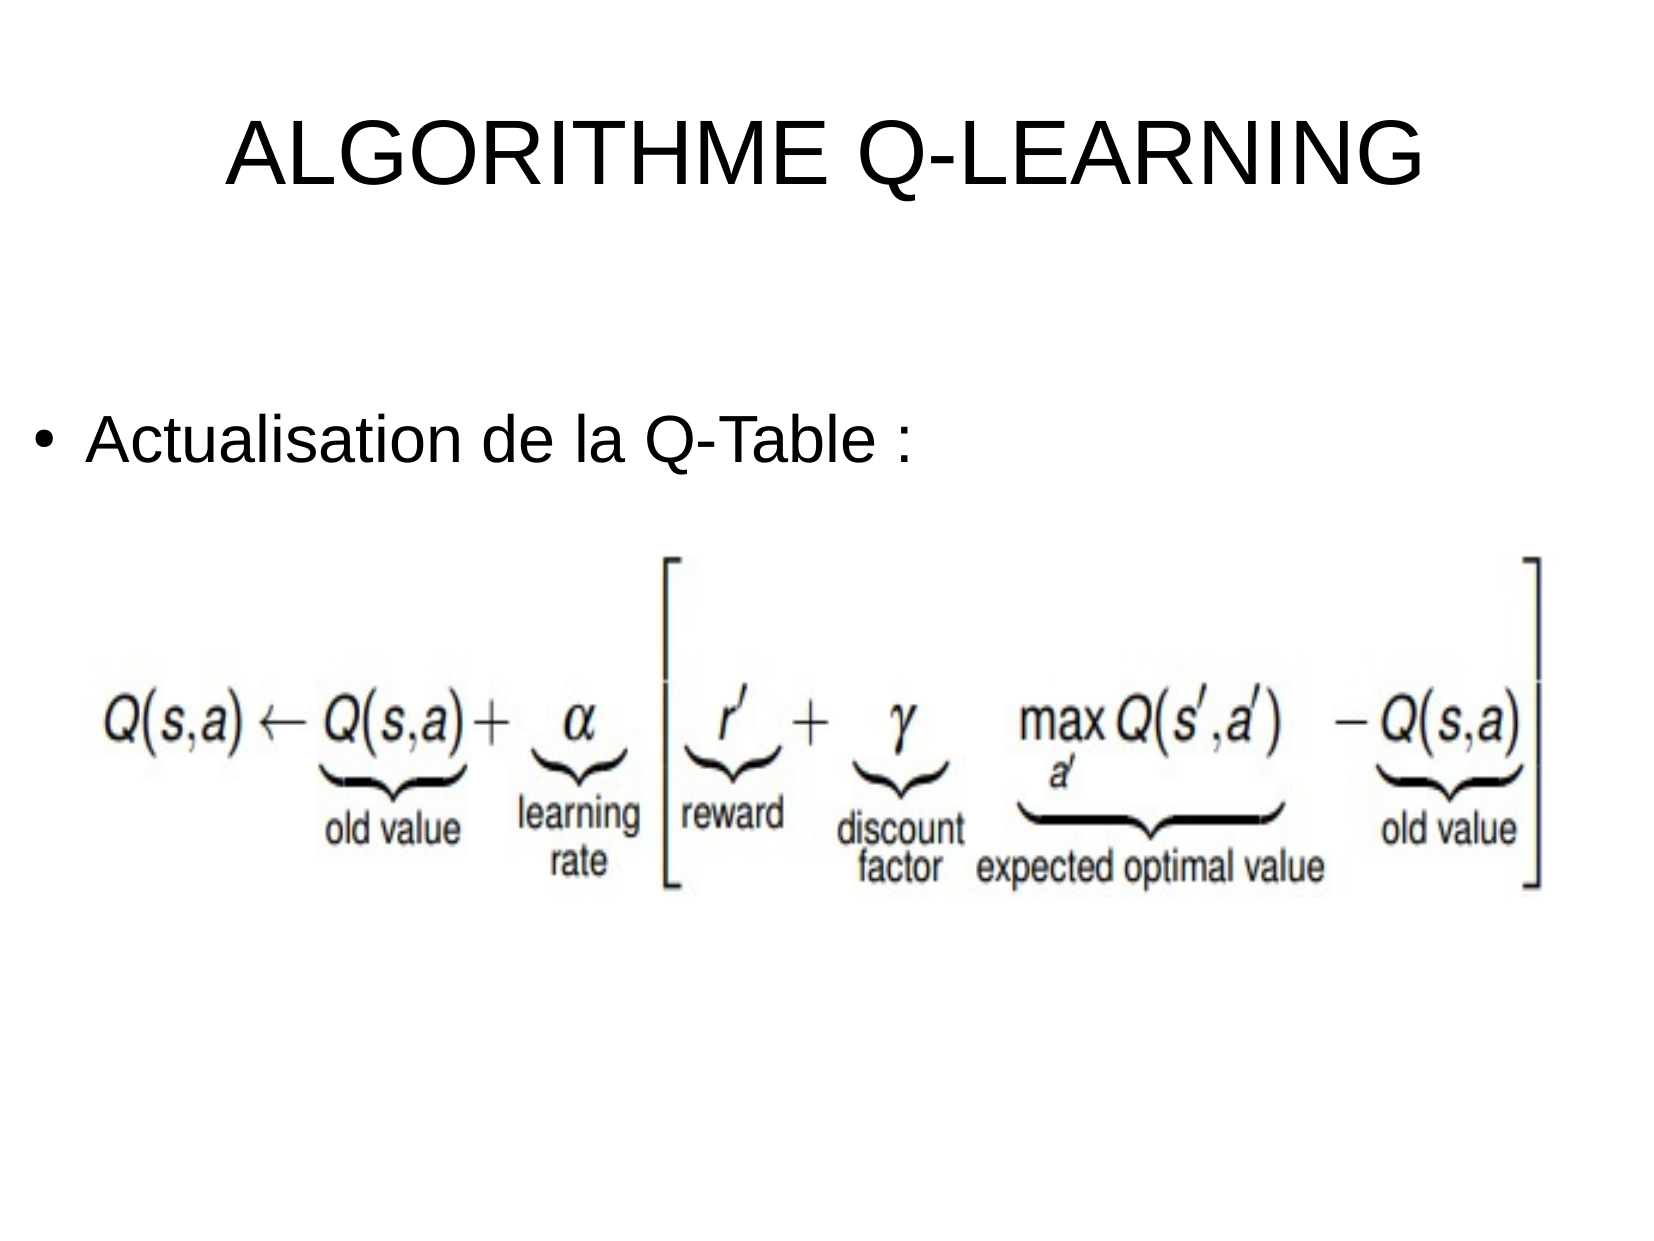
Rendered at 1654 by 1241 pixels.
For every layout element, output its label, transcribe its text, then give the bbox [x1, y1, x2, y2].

text_box Actualisation de la Q-Table : [14, 402, 1371, 567]
picture [49, 555, 1583, 898]
title ALGORITHME Q-LEARNING [82, 49, 1571, 257]
